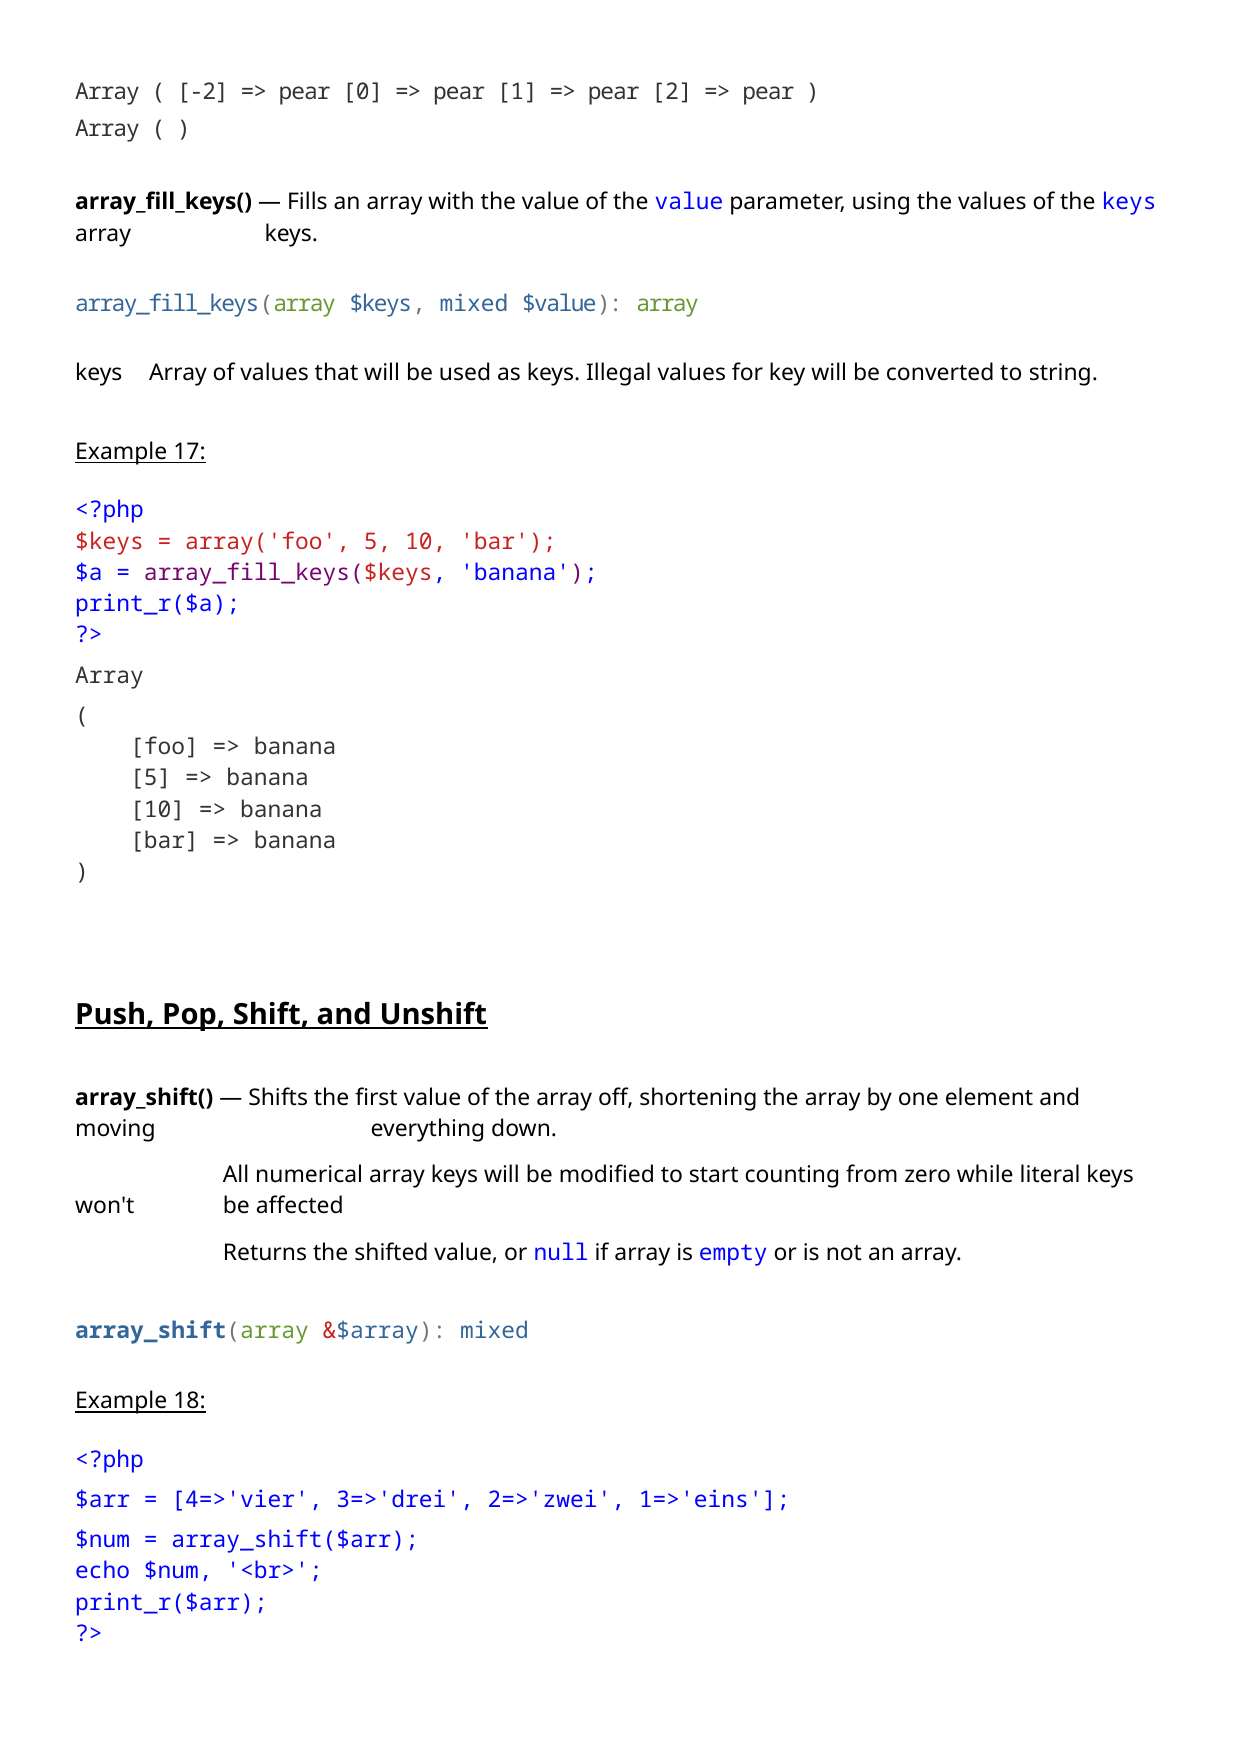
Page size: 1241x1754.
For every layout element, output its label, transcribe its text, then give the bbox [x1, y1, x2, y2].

text array_fill_keys() — Fills an array with the value of the value parameter, using the values of the keys array keys. [75, 185, 1166, 248]
text echo $num, '<br>'; [75, 1554, 1166, 1586]
text Push, Pop, Shift, and Unshift [75, 993, 1166, 1033]
text array_shift(array &$array): mixed [75, 1314, 1166, 1346]
text [5] => banana [75, 761, 1166, 793]
text array_shift() — Shifts the first value of the array off, shortening the array by one element and moving everything down. [75, 1081, 1166, 1143]
text $num = array_shift($arr); [75, 1523, 1166, 1554]
text [foo] => banana [75, 730, 1166, 761]
text ?> [75, 1617, 1166, 1648]
text print_r($arr); [75, 1586, 1166, 1617]
text [10] => banana [75, 793, 1166, 824]
text $arr = [4=>'vier', 3=>'drei', 2=>'zwei', 1=>'eins']; [75, 1483, 1166, 1514]
text Example 18: [75, 1384, 1166, 1416]
text Array ( [-2] => pear [0] => pear [1] => pear [2] => pear ) [75, 75, 1166, 106]
text <?php $keys = array('foo', 5, 10, 'bar'); $a = array_fill_keys($keys, 'banana'); print_r($a); ?> [75, 493, 1166, 650]
text Array [75, 659, 1166, 690]
text Example 17: [75, 435, 1166, 466]
text ( [75, 699, 1166, 730]
text ) [75, 855, 1166, 886]
subtitle keys Array of values that will be used as keys. Illegal values for key will be converted to string. [75, 356, 1166, 388]
text Returns the shifted value, or null if array is empty or is not an array. [75, 1236, 1166, 1267]
text <?php [75, 1443, 1166, 1474]
text Array ( ) [75, 112, 1166, 143]
text array_fill_keys(array $keys, mixed $value): array [75, 286, 1166, 318]
text [bar] => banana [75, 824, 1166, 855]
text All numerical array keys will be modified to start counting from zero while literal keys won't be affected [75, 1158, 1166, 1221]
